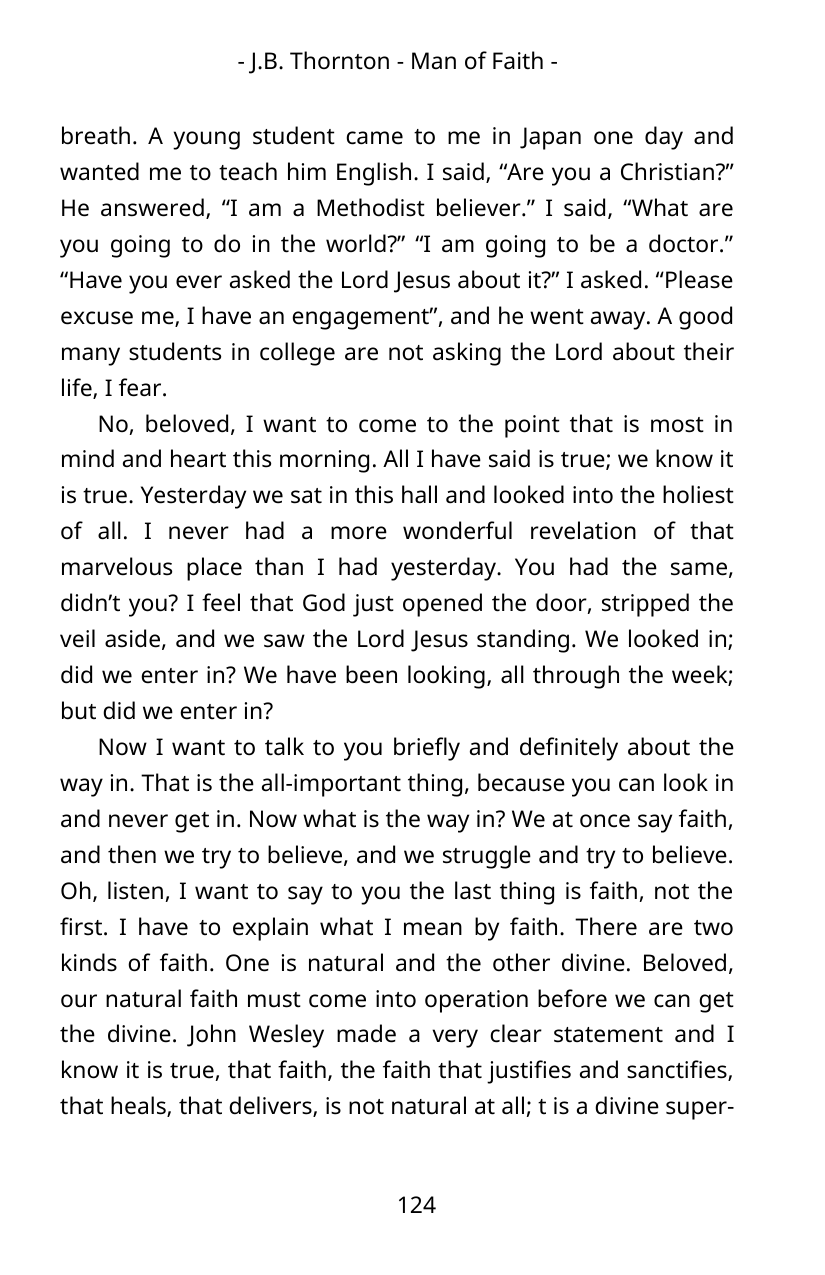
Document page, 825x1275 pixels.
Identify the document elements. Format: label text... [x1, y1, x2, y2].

text breath. A young student came to me in Japan one day and wanted me to teach him English. I said, “Are you a Christian?” He answered, “I am a Methodist believer.” I said, “What are you going to do in the world?” “I am going to be a doctor.” “Have you ever asked the Lord Jesus about it?” I asked. “Please excuse me, I have an engagement”, and he went away. A good many students in college are not asking the Lord about their life, I fear. [60, 120, 735, 403]
text No, beloved, I want to come to the point that is most in mind and heart this morning. All I have said is true; we know it is true. Yesterday we sat in this hall and looked into the holiest of all. I never had a more wonderful revelation of that marvelous place than I had yesterday. You had the same, didn’t you? I feel that God just opened the door, stripped the veil aside, and we saw the Lord Jesus standing. We looked in; did we enter in? We have been looking, all through the week; but did we enter in? [60, 407, 735, 726]
text Now I want to talk to you briefly and definitely about the way in. That is the all-important thing, because you can look in and never get in. Now what is the way in? We at once say faith, and then we try to believe, and we struggle and try to believe. Oh, listen, I want to say to you the last thing is faith, not the first. I have to explain what I mean by faith. There are two kinds of faith. One is natural and the other divine. Beloved, our natural faith must come into operation before we can get the divine. John Wesley made a very clear statement and I know it is true, that faith, the faith that justifies and sanctifies, that heals, that delivers, is not natural at all; t is a divine super- [60, 731, 735, 1122]
